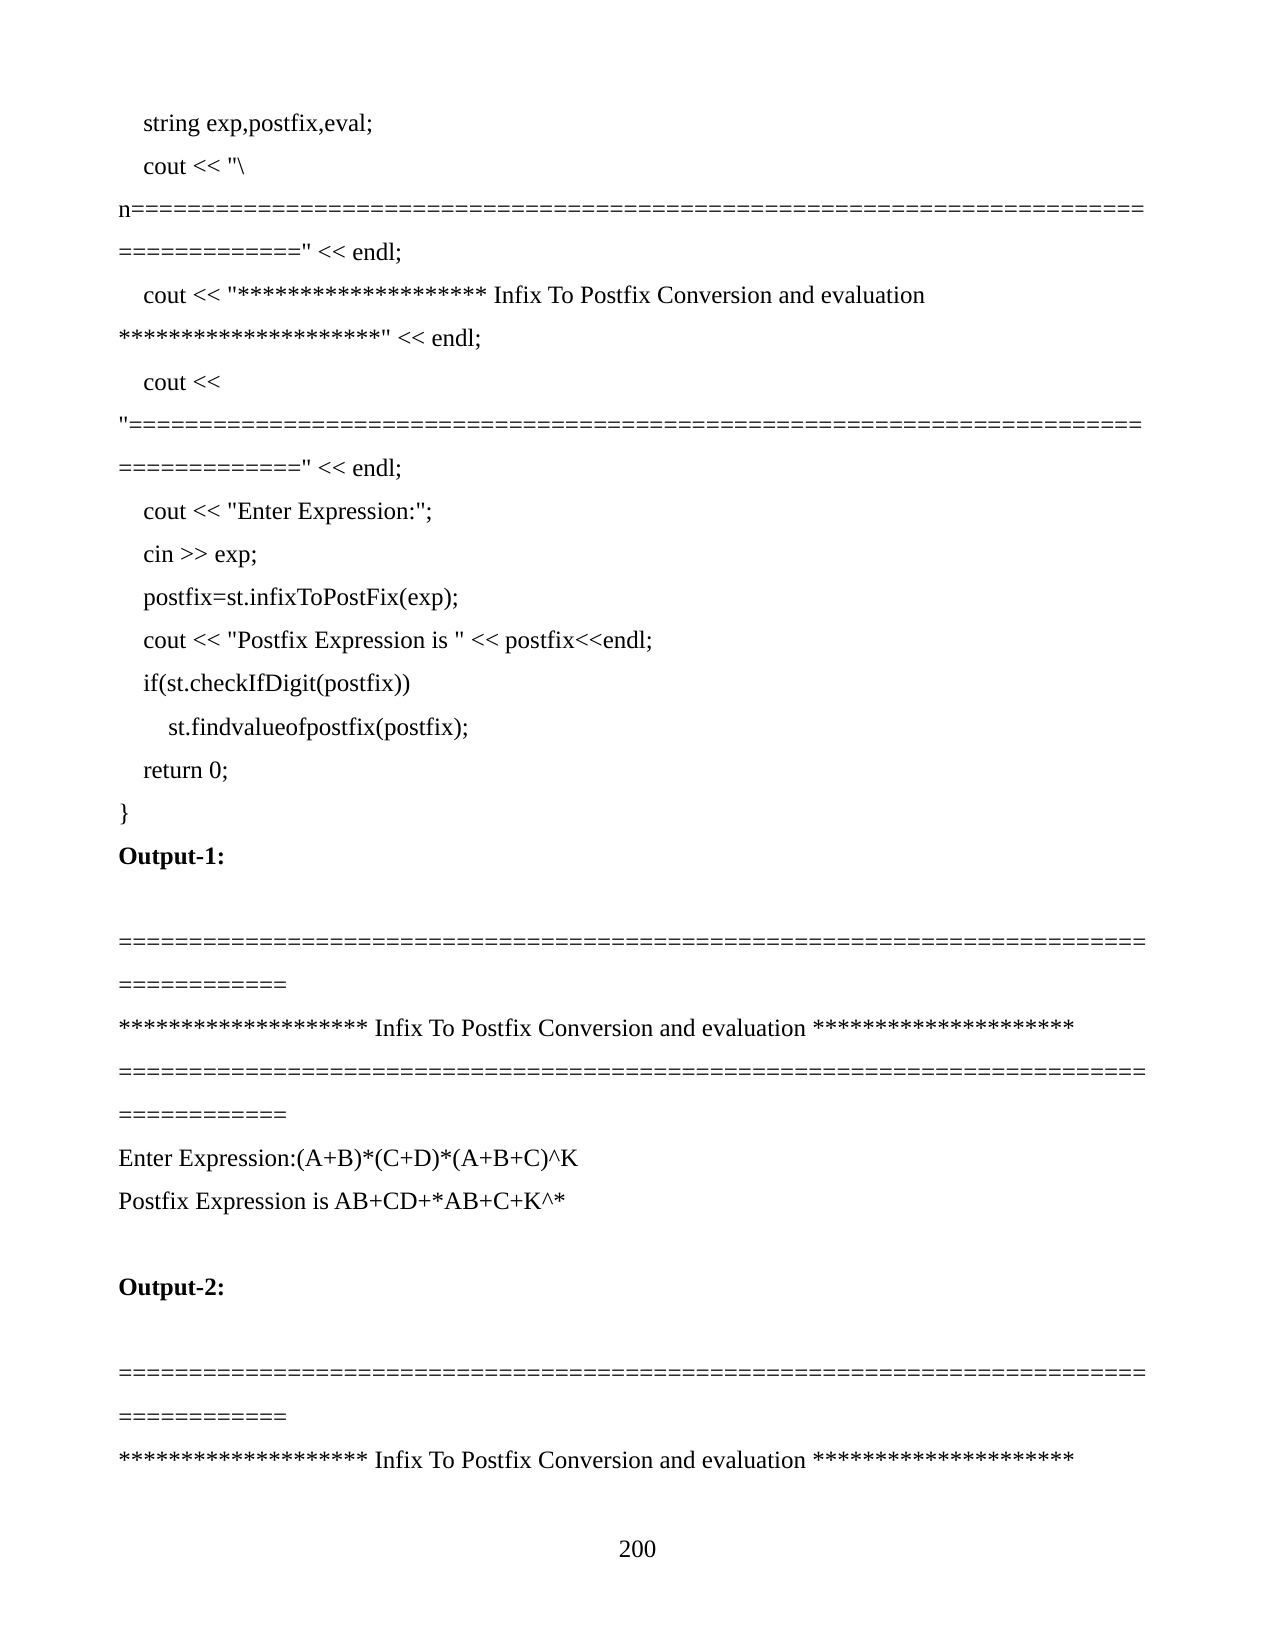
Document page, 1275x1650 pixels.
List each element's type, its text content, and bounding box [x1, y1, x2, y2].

text string exp,postfix,eval; [118, 108, 1157, 137]
text Postfix Expression is AB+CD+*AB+C+K^* [118, 1186, 1157, 1215]
text Output-1: [118, 841, 1157, 870]
text postfix=st.infixToPostFix(exp); [118, 582, 1157, 611]
text if(st.checkIfDigit(postfix)) [118, 668, 1157, 697]
text cout << "Enter Expression:"; [118, 496, 1157, 525]
text Output-2: [118, 1272, 1157, 1301]
text st.findvalueofpostfix(postfix); [118, 712, 1157, 740]
text ===================================================================================== [118, 1057, 1157, 1128]
text Enter Expression:(A+B)*(C+D)*(A+B+C)^K [118, 1143, 1157, 1172]
text } [118, 798, 1157, 827]
text cout << "Postfix Expression is " << postfix<<endl; [118, 625, 1157, 654]
text ===================================================================================== [118, 1358, 1157, 1430]
text cin >> exp; [118, 539, 1157, 568]
text ===================================================================================== [118, 927, 1157, 999]
text ******************** Infix To Postfix Conversion and evaluation ********************* [118, 1013, 1157, 1042]
text return 0; [118, 755, 1157, 783]
text cout << "******************** Infix To Postfix Conversion and evaluation *********************" << endl; [118, 280, 1157, 352]
text cout << "=====================================================================================" << endl; [118, 367, 1157, 482]
text cout << "\n=====================================================================================" << endl; [118, 151, 1157, 266]
text ******************** Infix To Postfix Conversion and evaluation ********************* [118, 1445, 1157, 1473]
